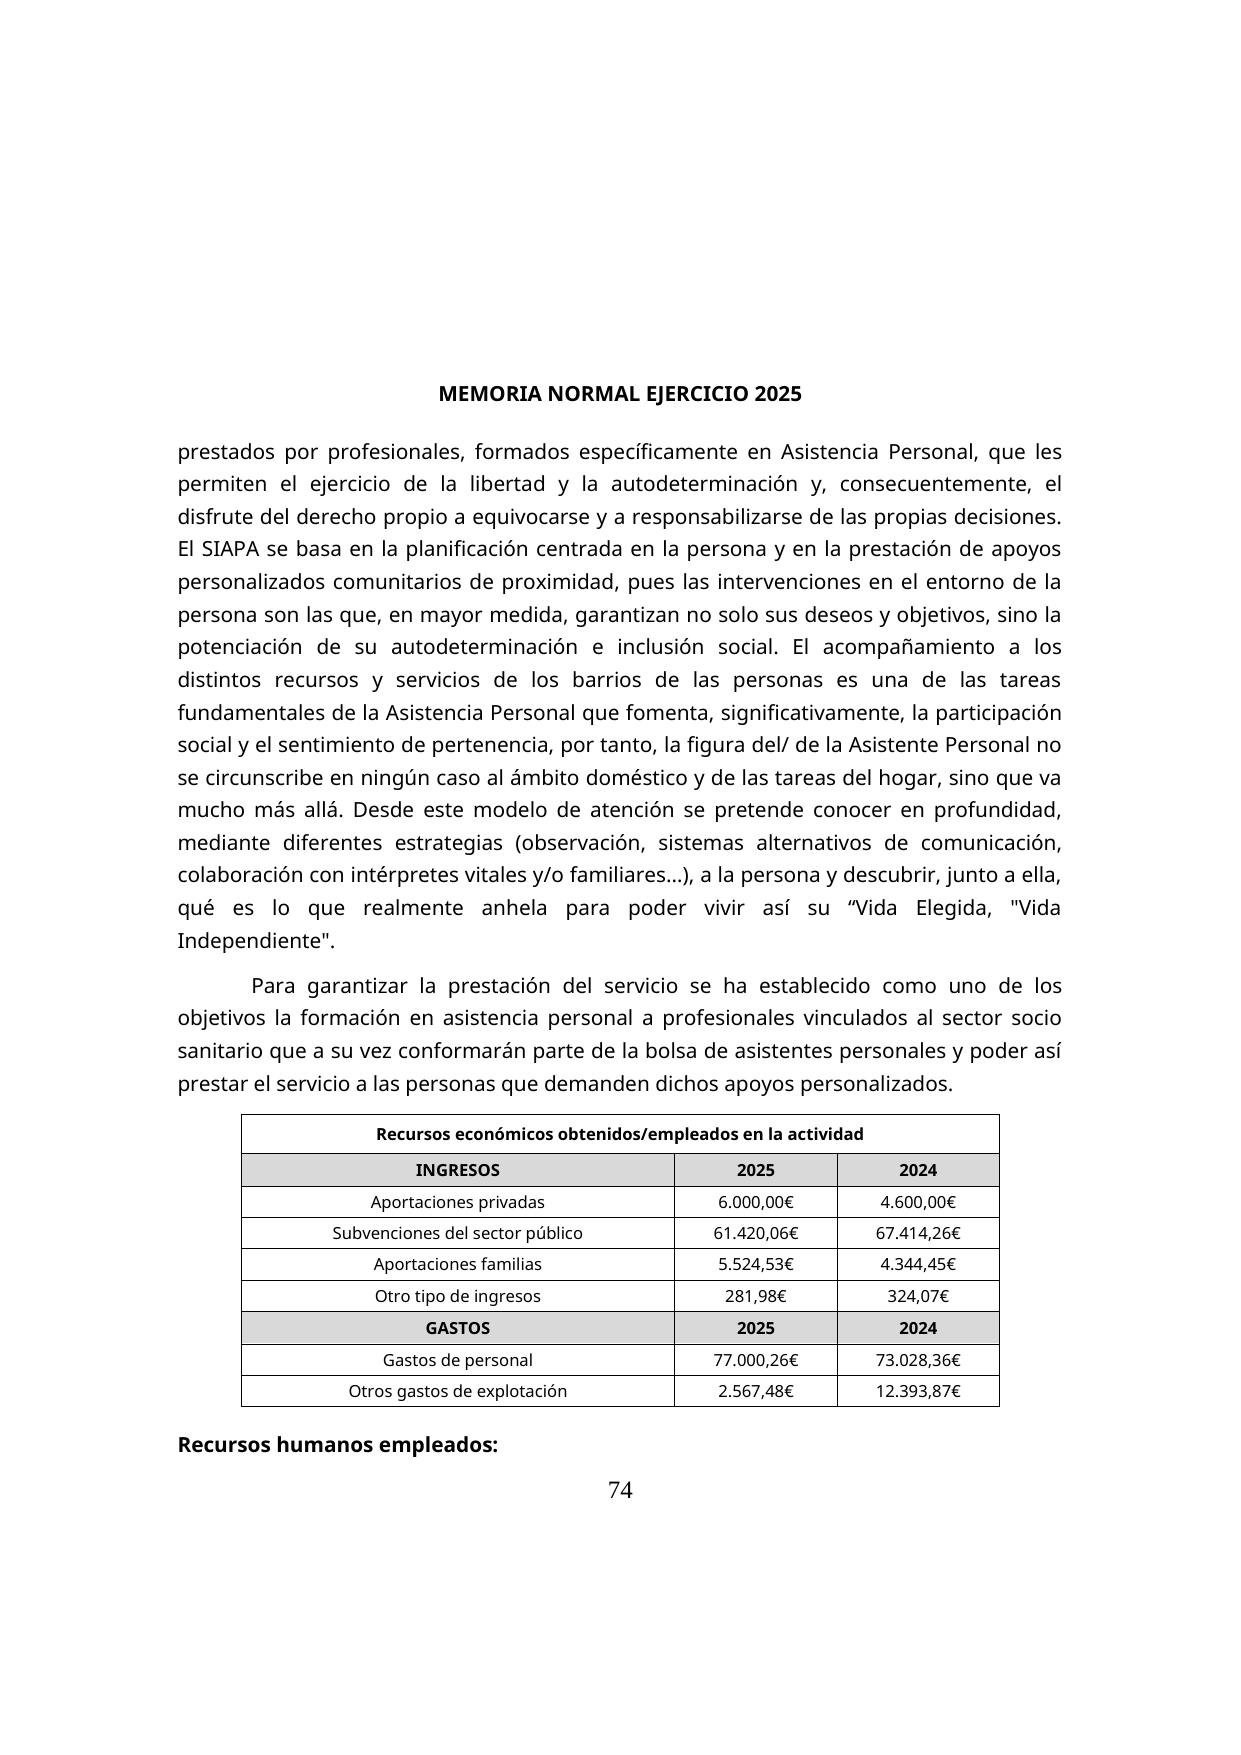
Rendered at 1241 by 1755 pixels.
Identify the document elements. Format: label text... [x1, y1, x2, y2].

table_cell 2024 [838, 1154, 999, 1186]
text prestados por profesionales, formados específicamente en Asistencia Personal, que les permiten el ejercicio de la libertad y la autodeterminación y, consecuentemente, el disfrute del derecho propio a equivocarse y a responsabilizarse de las propias decisiones. El SIAPA se basa en la planificación centrada en la persona y en la prestación de apoyos personalizados comunitarios de proximidad, pues las intervenciones en el entorno de la persona son las que, en mayor medida, garantizan no solo sus deseos y objetivos, sino la potenciación de su autodeterminación e inclusión social. El acompañamiento a los distintos recursos y servicios de los barrios de las personas es una de las tareas fundamentales de la Asistencia Personal que fomenta, significativamente, la participación social y el sentimiento de pertenencia, por tanto, la figura del/ de la Asistente Personal no se circunscribe en ningún caso al ámbito doméstico y de las tareas del hogar, sino que va mucho más allá. Desde este modelo de atención se pretende conocer en profundidad, mediante diferentes estrategias (observación, sistemas alternativos de comunicación, colaboración con intérpretes vitales y/o familiares…), a la persona y descubrir, junto a ella, qué es lo que realmente anhela para poder vivir así su “Vida Elegida, "Vida Independiente". [177, 437, 1063, 954]
table_cell 73.028,36€ [838, 1345, 999, 1375]
table_cell 2.567,48€ [675, 1376, 837, 1406]
table_cell 2025 [675, 1154, 837, 1186]
table_cell 281,98€ [675, 1281, 837, 1311]
table_cell 5.524,53€ [675, 1249, 837, 1279]
table_cell 2025 [675, 1312, 837, 1343]
table_cell Gastos de personal [242, 1345, 674, 1375]
table_cell 77.000,26€ [675, 1345, 837, 1375]
text Recursos humanos empleados: [177, 1430, 1063, 1458]
table_cell 12.393,87€ [838, 1376, 999, 1406]
table_cell Subvenciones del sector público [242, 1218, 674, 1248]
table_cell 324,07€ [838, 1281, 999, 1311]
table_cell Otros gastos de explotación [242, 1376, 674, 1406]
text Para garantizar la prestación del servicio se ha establecido como uno de los objetivos la formación en asistencia personal a profesionales vinculados al sector socio sanitario que a su vez conformarán parte de la bolsa de asistentes personales y poder así prestar el servicio a las personas que demanden dichos apoyos personalizados. [177, 971, 1063, 1097]
table_header Recursos económicos obtenidos/empleados en la actividad [242, 1115, 999, 1153]
table_cell GASTOS [242, 1312, 674, 1343]
table_cell 2024 [838, 1312, 999, 1343]
table_cell 4.600,00€ [838, 1187, 999, 1217]
table_cell 67.414,26€ [838, 1218, 999, 1248]
table_cell Aportaciones privadas [242, 1187, 674, 1217]
table_cell Otro tipo de ingresos [242, 1281, 674, 1311]
table_cell INGRESOS [242, 1154, 674, 1186]
table_cell 6.000,00€ [675, 1187, 837, 1217]
table_cell 4.344,45€ [838, 1249, 999, 1279]
table_cell Aportaciones familias [242, 1249, 674, 1279]
table_cell 61.420,06€ [675, 1218, 837, 1248]
